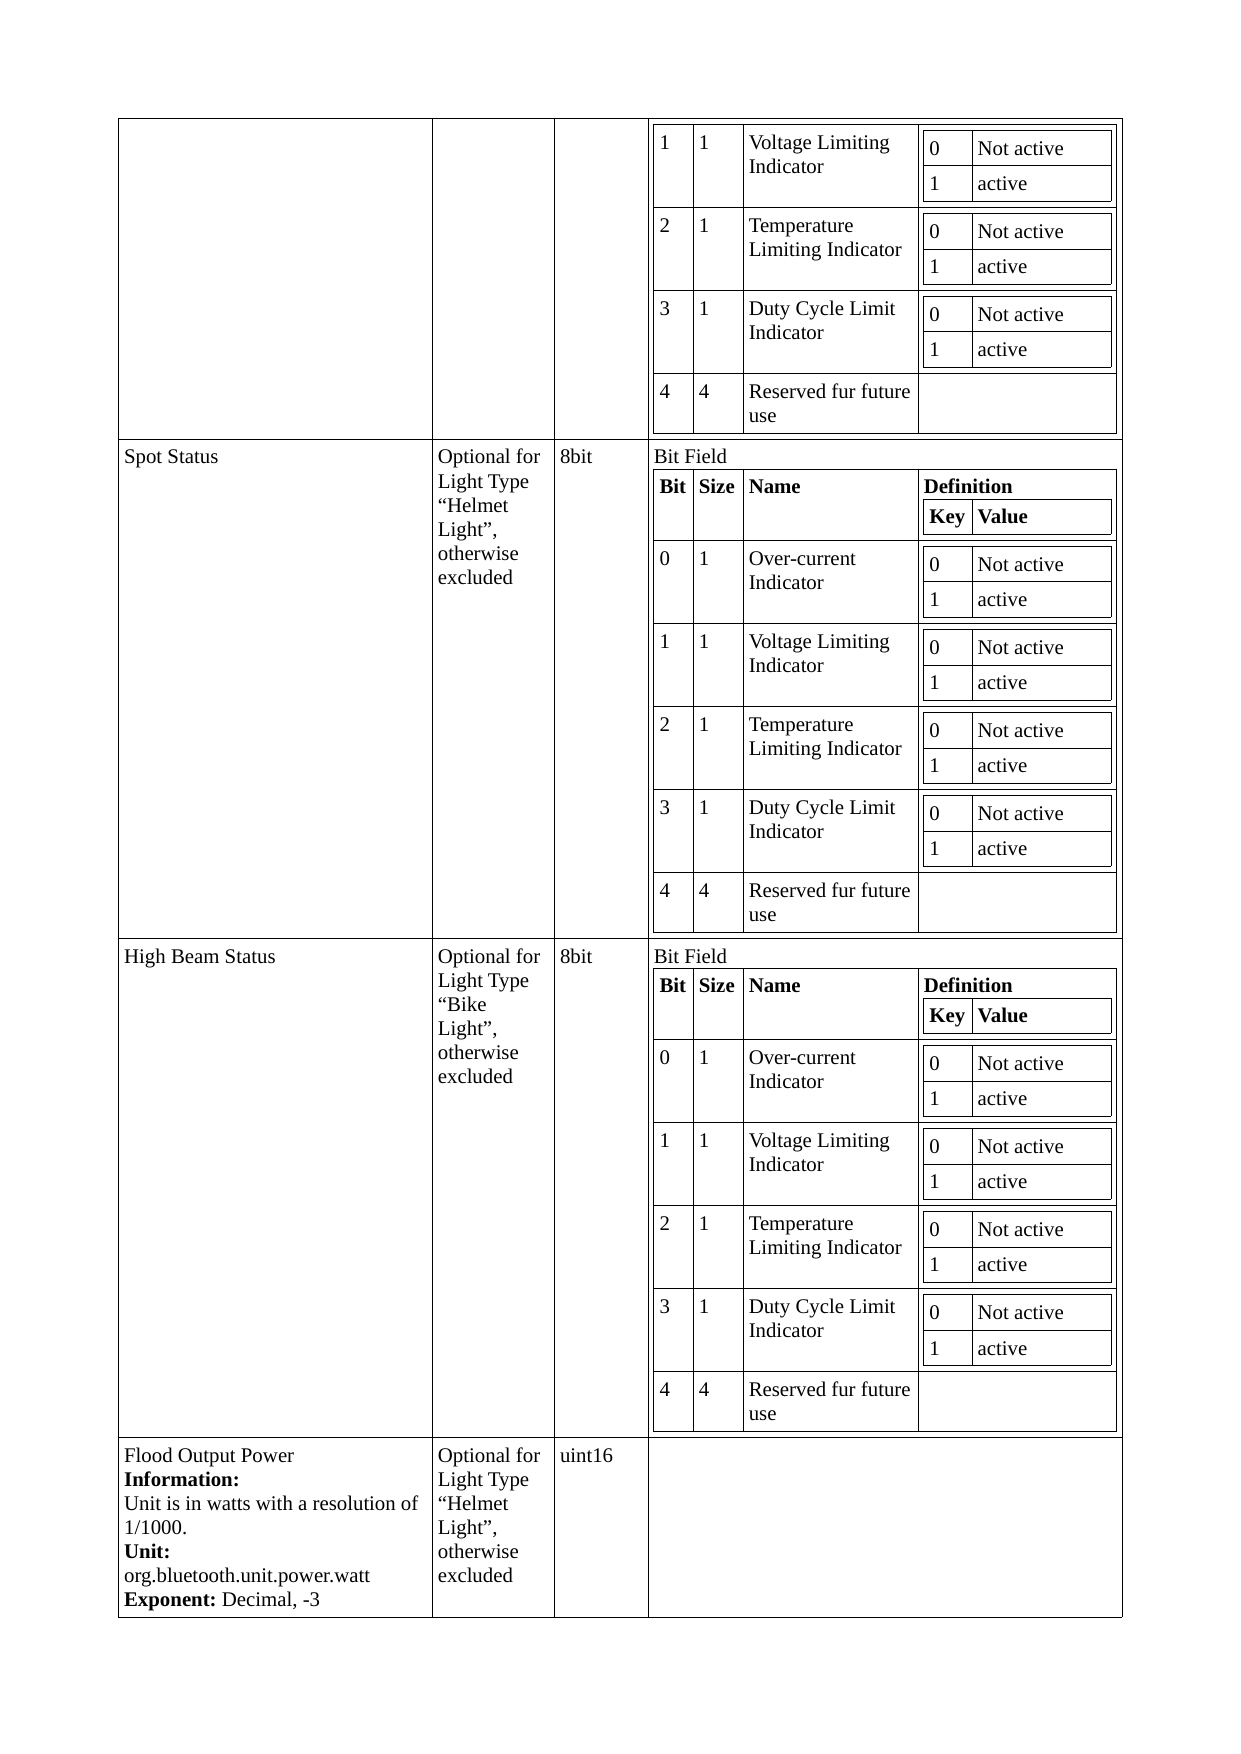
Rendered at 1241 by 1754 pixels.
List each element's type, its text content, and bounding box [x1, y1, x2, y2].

table_cell active [973, 1165, 1111, 1199]
table_cell 4 [694, 374, 743, 433]
table_cell 1 [694, 291, 743, 373]
table_cell 1 [694, 1123, 743, 1205]
table_cell Duty Cycle Limit Indicator [744, 291, 918, 373]
table_cell 2 [654, 208, 693, 290]
table_cell Temperature Limiting Indicator [744, 1206, 918, 1288]
table_cell 1 [924, 1165, 972, 1199]
table_header Not active [973, 796, 1111, 831]
table_header Not active [973, 1129, 1111, 1163]
table_cell Bit Field [649, 440, 1122, 938]
table_header Not active [973, 214, 1111, 248]
table_cell [919, 624, 1116, 706]
table_header 0 [924, 630, 972, 664]
table_cell [919, 374, 1116, 433]
table_cell Bit Field [649, 939, 1122, 1437]
table_header Name [744, 969, 918, 1039]
table_cell Duty Cycle Limit Indicator [744, 1289, 918, 1371]
table_cell Voltage Limiting Indicator [744, 125, 918, 207]
table_cell Over-current Indicator [744, 541, 918, 623]
table_header 0 [924, 796, 972, 831]
table_cell 2 [654, 1206, 693, 1288]
table_header Key [924, 500, 972, 534]
table_cell [919, 208, 1116, 290]
table_header 0 [924, 214, 972, 248]
table_cell active [973, 666, 1111, 700]
table_cell Flood Output Power Information: Unit is in watts with a resolution of 1/1000. Unit: org.bluetooth.unit.power.watt Exponent: Decimal, -3 [119, 1438, 432, 1617]
table_cell active [973, 582, 1111, 617]
table_cell Voltage Limiting Indicator [744, 624, 918, 706]
table_cell 1 [924, 166, 972, 201]
table_cell [919, 541, 1116, 623]
table_cell active [973, 749, 1111, 783]
table_cell active [973, 250, 1111, 284]
table_cell 4 [694, 873, 743, 932]
table_cell [919, 1206, 1116, 1288]
table_header 0 [924, 1295, 972, 1329]
table_header Not active [973, 1295, 1111, 1329]
table_cell 1 [694, 541, 743, 623]
table_cell 2 [654, 707, 693, 789]
table_cell 4 [654, 374, 693, 433]
table_cell 1 [924, 1248, 972, 1282]
table_header Not active [973, 1212, 1111, 1247]
table_header 0 [924, 297, 972, 331]
table_cell 4 [694, 1372, 743, 1431]
table_cell 1 [924, 1331, 972, 1365]
table_cell 0 [654, 541, 693, 623]
table_cell 1 [924, 666, 972, 700]
table_cell [919, 125, 1116, 207]
table_header Definition [919, 470, 1116, 540]
table_cell [919, 790, 1116, 872]
table_cell [119, 119, 432, 439]
table_cell 1 [694, 707, 743, 789]
table_cell 1 [924, 250, 972, 284]
table_cell 1 [694, 624, 743, 706]
table_cell uint16 [555, 1438, 648, 1617]
table_cell [919, 707, 1116, 789]
table_header Key [924, 999, 972, 1033]
table_cell 1 [694, 208, 743, 290]
table_cell 1 [654, 125, 693, 207]
table_cell [649, 119, 1122, 439]
table_cell [919, 1289, 1116, 1371]
table_cell 1 [694, 1040, 743, 1122]
table_header Size [694, 470, 743, 540]
table_header 0 [924, 547, 972, 581]
table_cell High Beam Status [119, 939, 432, 1437]
table_header 0 [924, 131, 972, 165]
table_cell active [973, 166, 1111, 201]
table_cell 1 [924, 582, 972, 617]
table_cell Reserved fur future use [744, 873, 918, 932]
table_cell 0 [654, 1040, 693, 1122]
table_header 0 [924, 1212, 972, 1247]
table_header 0 [924, 713, 972, 747]
table_cell [919, 291, 1116, 373]
table_cell active [973, 332, 1111, 367]
table_cell 8bit [555, 939, 648, 1437]
table_cell 1 [694, 125, 743, 207]
table_cell 8bit [555, 440, 648, 938]
table_cell Optional for Light Type “Helmet Light”, otherwise excluded [433, 1438, 554, 1617]
table_cell 1 [924, 832, 972, 866]
table_header Bit [654, 969, 693, 1039]
table_header Bit [654, 470, 693, 540]
table_cell [433, 119, 554, 439]
table_header Not active [973, 131, 1111, 165]
table_cell 1 [694, 790, 743, 872]
table_header Not active [973, 713, 1111, 747]
table_header 0 [924, 1046, 972, 1081]
table_cell Spot Status [119, 440, 432, 938]
table_cell active [973, 832, 1111, 866]
table_cell Over-current Indicator [744, 1040, 918, 1122]
table_cell 1 [924, 332, 972, 367]
table_cell [649, 1438, 1122, 1617]
table_cell 1 [924, 749, 972, 783]
table_cell Temperature Limiting Indicator [744, 707, 918, 789]
table_cell [919, 1372, 1116, 1431]
table_header Value [973, 999, 1111, 1033]
table_cell 1 [654, 1123, 693, 1205]
table_cell active [973, 1082, 1111, 1116]
table_cell [919, 1040, 1116, 1122]
table_header 0 [924, 1129, 972, 1163]
table_cell [919, 873, 1116, 932]
table_header Not active [973, 297, 1111, 331]
table_cell active [973, 1248, 1111, 1282]
table_cell [555, 119, 648, 439]
table_cell active [973, 1331, 1111, 1365]
table_cell 3 [654, 291, 693, 373]
table_header Not active [973, 1046, 1111, 1081]
table_header Not active [973, 630, 1111, 664]
table_cell 4 [654, 873, 693, 932]
table_cell 1 [694, 1206, 743, 1288]
table_cell 3 [654, 790, 693, 872]
table_header Value [973, 500, 1111, 534]
table_header Name [744, 470, 918, 540]
table_cell Reserved fur future use [744, 1372, 918, 1431]
table_cell 1 [924, 1082, 972, 1116]
table_cell 1 [694, 1289, 743, 1371]
table_cell 3 [654, 1289, 693, 1371]
table_cell [919, 1123, 1116, 1205]
table_cell 1 [654, 624, 693, 706]
table_header Not active [973, 547, 1111, 581]
table_cell Optional for Light Type “Helmet Light”, otherwise excluded [433, 440, 554, 938]
table_cell Optional for Light Type “Bike Light”, otherwise excluded [433, 939, 554, 1437]
table_cell Reserved fur future use [744, 374, 918, 433]
table_header Size [694, 969, 743, 1039]
table_header Definition [919, 969, 1116, 1039]
table_cell Duty Cycle Limit Indicator [744, 790, 918, 872]
table_cell 4 [654, 1372, 693, 1431]
table_cell Voltage Limiting Indicator [744, 1123, 918, 1205]
table_cell Temperature Limiting Indicator [744, 208, 918, 290]
